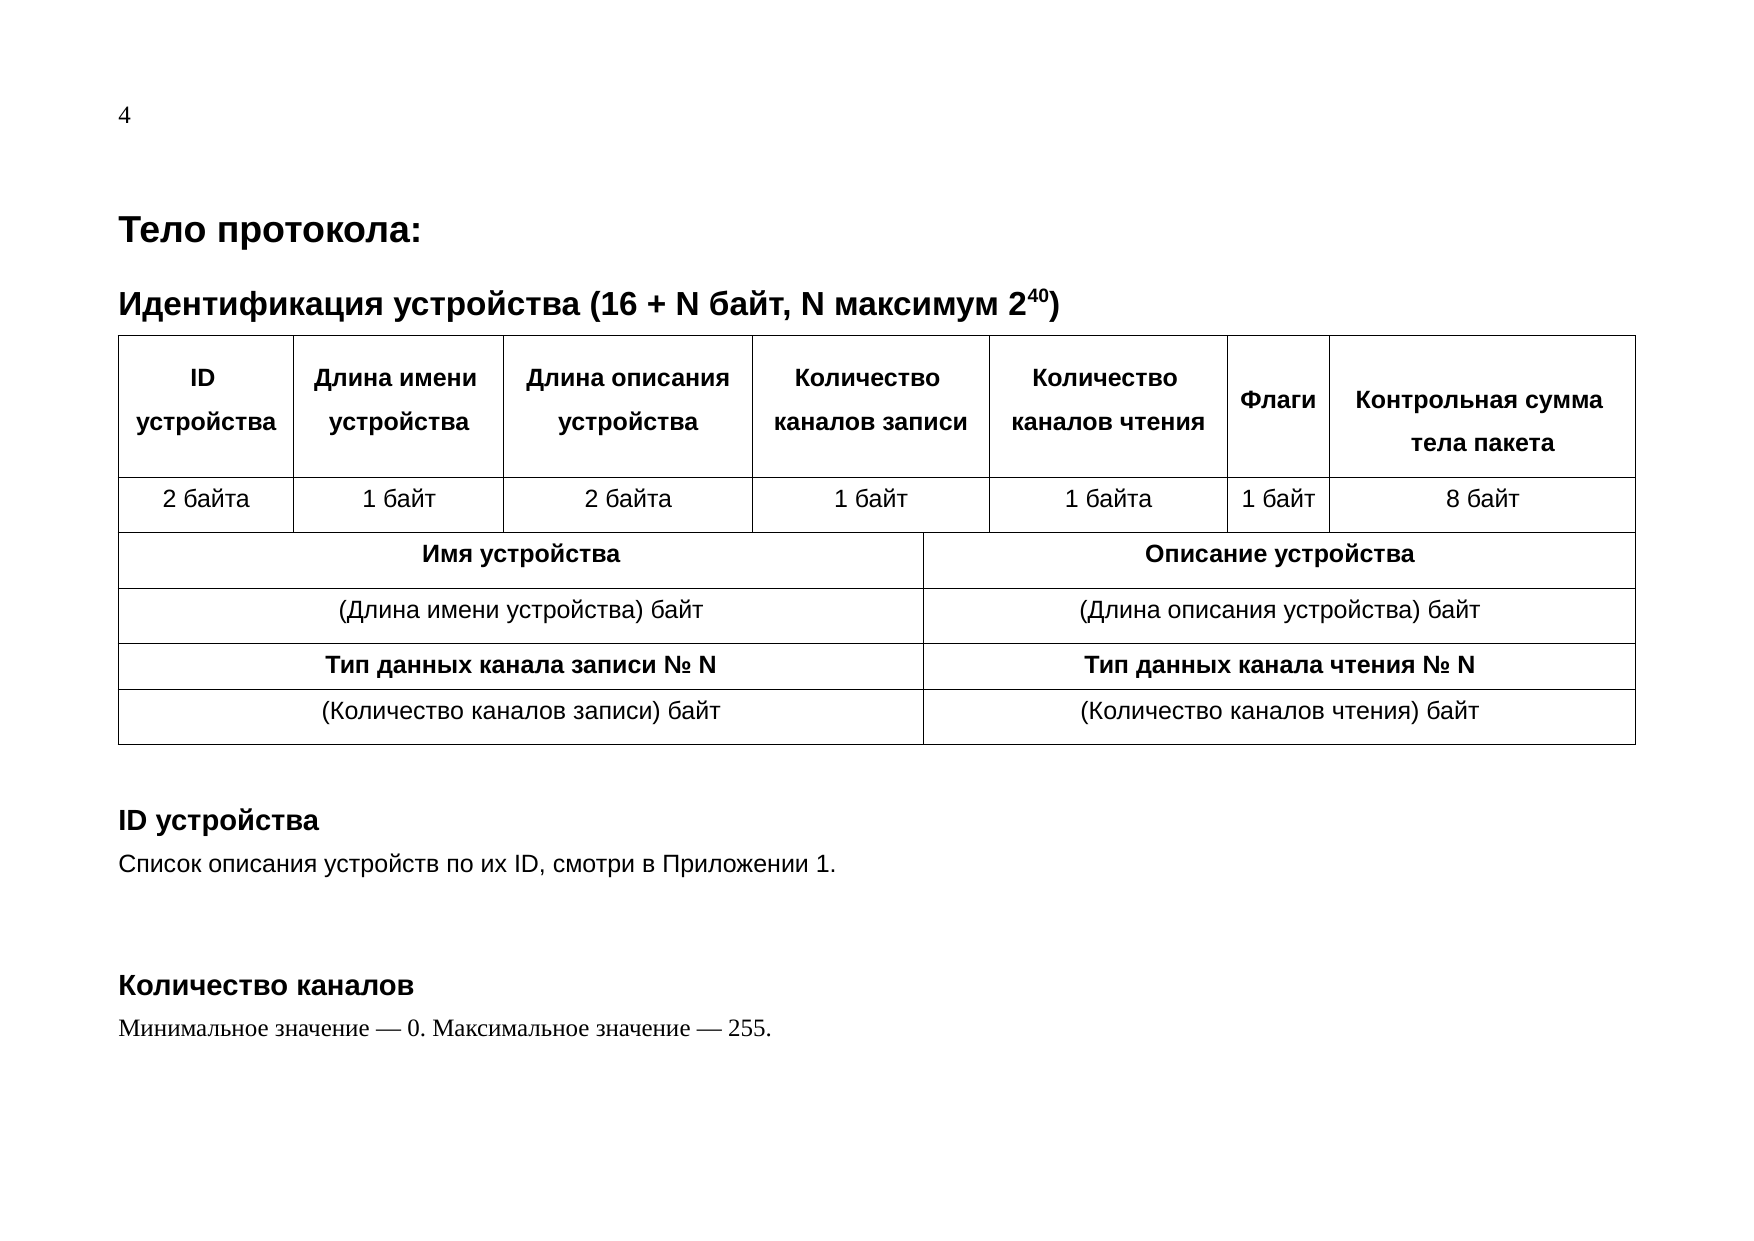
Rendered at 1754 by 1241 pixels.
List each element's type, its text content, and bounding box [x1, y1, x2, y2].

table_cell 2 байта [119, 478, 293, 532]
table_cell (Количество каналов чтения) байт [924, 690, 1635, 744]
subtitle Тело протокола: [118, 208, 1636, 251]
table_header Количество каналов чтения [990, 336, 1227, 477]
table_cell (Длина описания устройства) байт [924, 589, 1635, 643]
table_cell 1 байта [990, 478, 1227, 532]
table_cell 8 байт [1330, 478, 1635, 532]
table_header Длина описания устройства [504, 336, 752, 477]
table_header ID устройства [119, 336, 293, 477]
table_header Количество каналов записи [753, 336, 989, 477]
table_cell Описание устройства [924, 533, 1635, 588]
table_cell Имя устройства [119, 533, 923, 588]
table_cell 1 байт [1228, 478, 1329, 532]
table_cell 1 байт [753, 478, 989, 532]
text Список описания устройств по их ID, смотри в Приложении 1. [118, 849, 1636, 878]
table_header Флаги [1228, 336, 1329, 477]
text Минимальное значение — 0. Максимальное значение — 255. [118, 1013, 1636, 1042]
table_cell 2 байта [504, 478, 752, 532]
table_cell 1 байт [294, 478, 503, 532]
subtitle Количество каналов [118, 967, 1636, 1001]
table_header Контрольная сумма тела пакета [1330, 336, 1635, 477]
table_cell Тип данных канала записи № N [119, 644, 923, 689]
table_header Длина имени устройства [294, 336, 503, 477]
subtitle ID устройства [118, 803, 1636, 837]
table_cell (Количество каналов записи) байт [119, 690, 923, 744]
table_cell (Длина имени устройства) байт [119, 589, 923, 643]
table_cell Тип данных канала чтения № N [924, 644, 1635, 689]
subtitle Идентификация устройства (16 + N байт, N максимум 240) [118, 284, 1636, 322]
